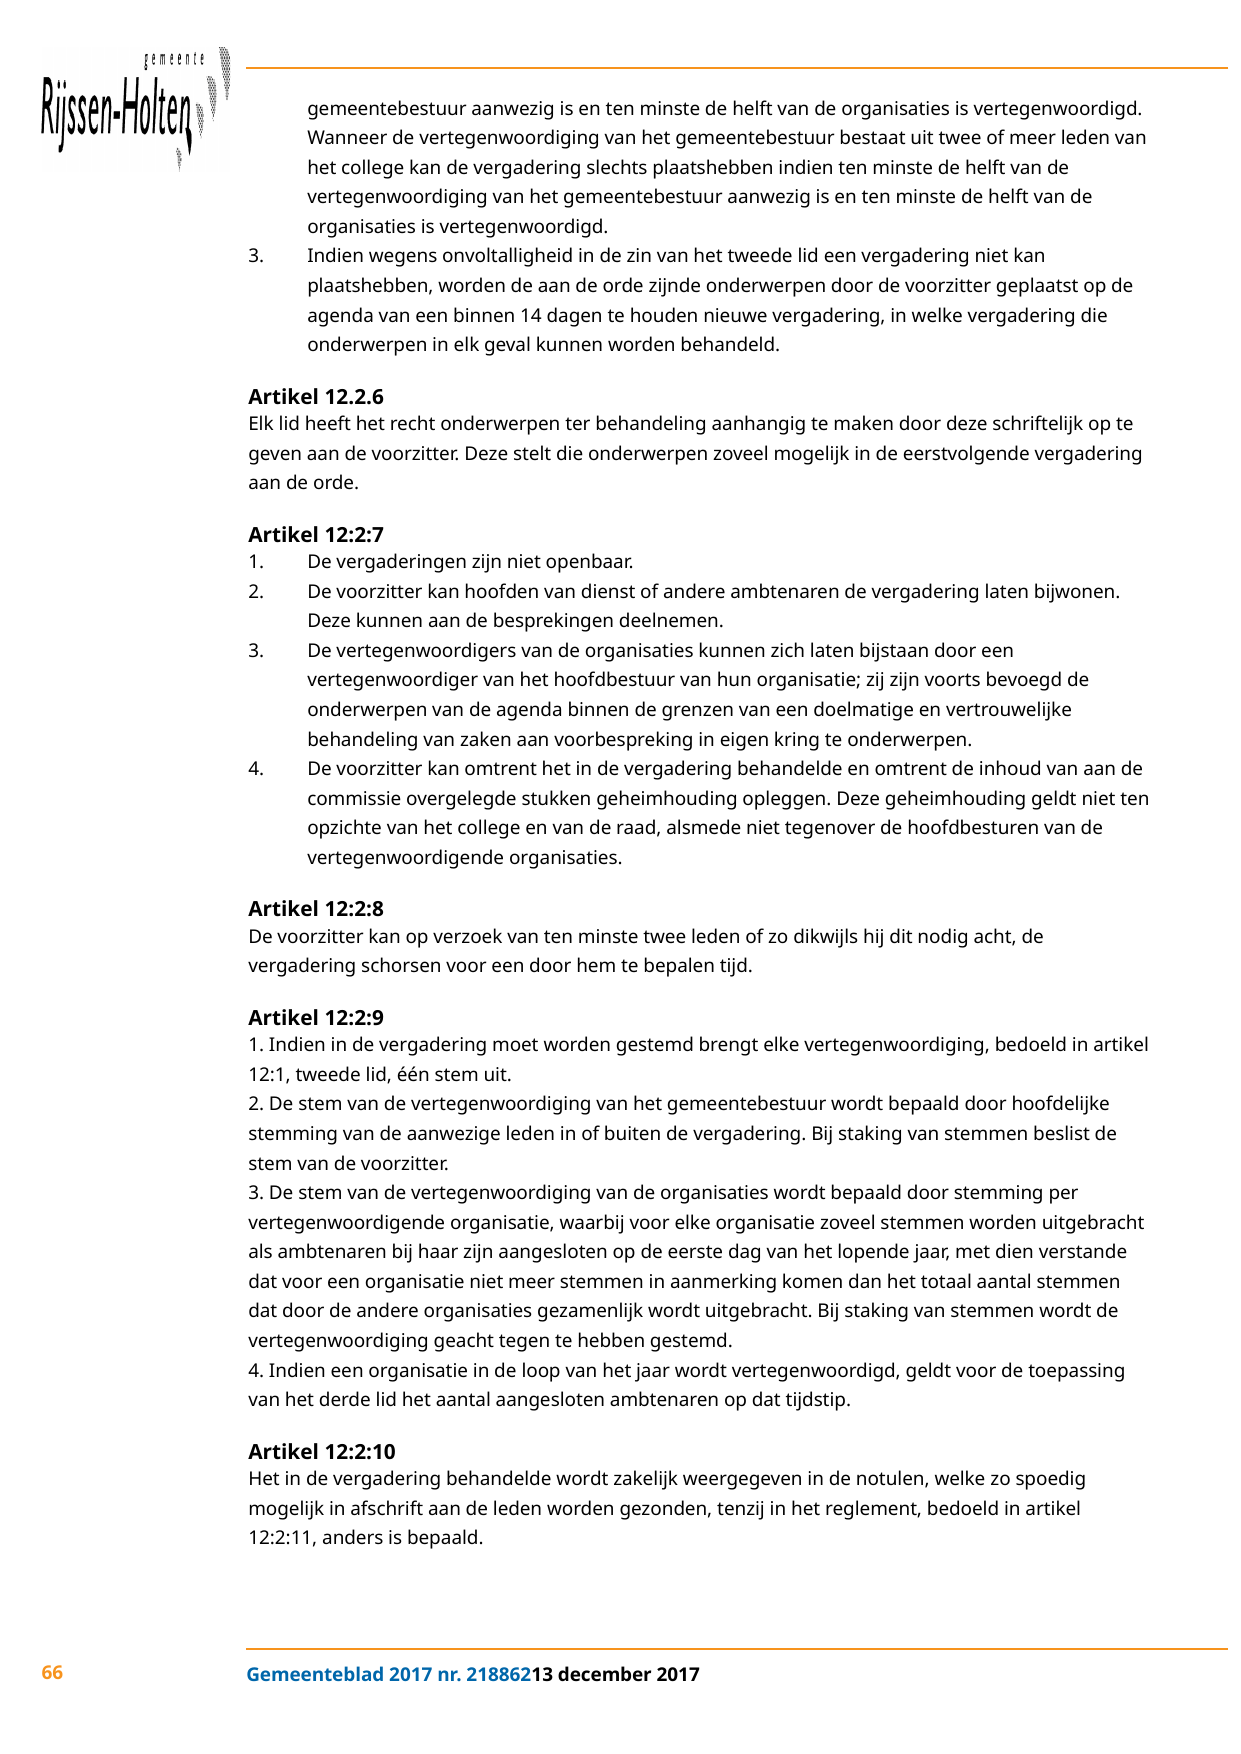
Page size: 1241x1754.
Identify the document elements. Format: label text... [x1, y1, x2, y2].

list De vergaderingen zijn niet openbaar. [248, 548, 1152, 574]
text Artikel 12:2:9 [248, 1003, 1152, 1031]
text 4. Indien een organisatie in de loop van het jaar wordt vertegenwoordigd, geldt voor de toepassing van het derde lid het aantal aangesloten ambtenaren op dat tijdstip. [248, 1357, 1152, 1412]
list De vertegenwoordigers van de organisaties kunnen zich laten bijstaan door een vertegenwoordiger van het hoofdbestuur van hun organisatie; zij zijn voorts bevoegd de onderwerpen van de agenda binnen de grenzen van een doelmatige en vertrouwelijke behandeling van zaken aan voorbespreking in eigen kring te onderwerpen. [248, 637, 1152, 752]
text De voorzitter kan op verzoek van ten minste twee leden of zo dikwijls hij dit nodig acht, de vergadering schorsen voor een door hem te bepalen tijd. [248, 923, 1152, 978]
list gemeentebestuur aanwezig is en ten minste de helft van de organisaties is vertegenwoordigd. Wanneer de vertegenwoordiging van het gemeentebestuur bestaat uit twee of meer leden van het college kan de vergadering slechts plaatshebben indien ten minste de helft van de vertegenwoordiging van het gemeentebestuur aanwezig is en ten minste de helft van de organisaties is vertegenwoordigd. [248, 95, 1152, 239]
text Artikel 12.2.6 [248, 382, 1152, 410]
text Artikel 12:2:8 [248, 894, 1152, 923]
list Indien wegens onvoltalligheid in de zin van het tweede lid een vergadering niet kan plaatshebben, worden de aan de orde zijnde onderwerpen door de voorzitter geplaatst op de agenda van een binnen 14 dagen te houden nieuwe vergadering, in welke vergadering die onderwerpen in elk geval kunnen worden behandeld. [248, 243, 1152, 357]
text Artikel 12:2:7 [248, 520, 1152, 548]
text Elk lid heeft het recht onderwerpen ter behandeling aanhangig te maken door deze schriftelijk op te geven aan de voorzitter. Deze stelt die onderwerpen zoveel mogelijk in de eerstvolgende vergadering aan de orde. [248, 410, 1152, 495]
text 3. De stem van de vertegenwoordiging van de organisaties wordt bepaald door stemming per vertegenwoordigende organisatie, waarbij voor elke organisatie zoveel stemmen worden uitgebracht als ambtenaren bij haar zijn aangesloten op de eerste dag van het lopende jaar, met dien verstande dat voor een organisatie niet meer stemmen in aanmerking komen dan het totaal aantal stemmen dat door de andere organisaties gezamenlijk wordt uitgebracht. Bij staking van stemmen wordt de vertegenwoordiging geacht tegen te hebben gestemd. [248, 1179, 1152, 1353]
text 1. Indien in de vergadering moet worden gestemd brengt elke vertegenwoordiging, bedoeld in artikel 12:1, tweede lid, één stem uit. [248, 1031, 1152, 1087]
text Artikel 12:2:10 [248, 1437, 1152, 1465]
text Het in de vergadering behandelde wordt zakelijk weergegeven in de notulen, welke zo spoedig mogelijk in afschrift aan de leden worden gezonden, tenzij in het reglement, bedoeld in artikel 12:2:11, anders is bepaald. [248, 1465, 1152, 1550]
list De voorzitter kan omtrent het in de vergadering behandelde en omtrent de inhoud van aan de commissie overgelegde stukken geheimhouding opleggen. Deze geheimhouding geldt niet ten opzichte van het college en van de raad, alsmede niet tegenover de hoofdbesturen van de vertegenwoordigende organisaties. [248, 755, 1152, 870]
picture [41, 47, 231, 172]
text 2. De stem van de vertegenwoordiging van het gemeentebestuur wordt bepaald door hoofdelijke stemming van de aanwezige leden in of buiten de vergadering. Bij staking van stemmen beslist de stem van de voorzitter. [248, 1091, 1152, 1176]
list De voorzitter kan hoofden van dienst of andere ambtenaren de vergadering laten bijwonen. Deze kunnen aan de besprekingen deelnemen. [248, 578, 1152, 633]
